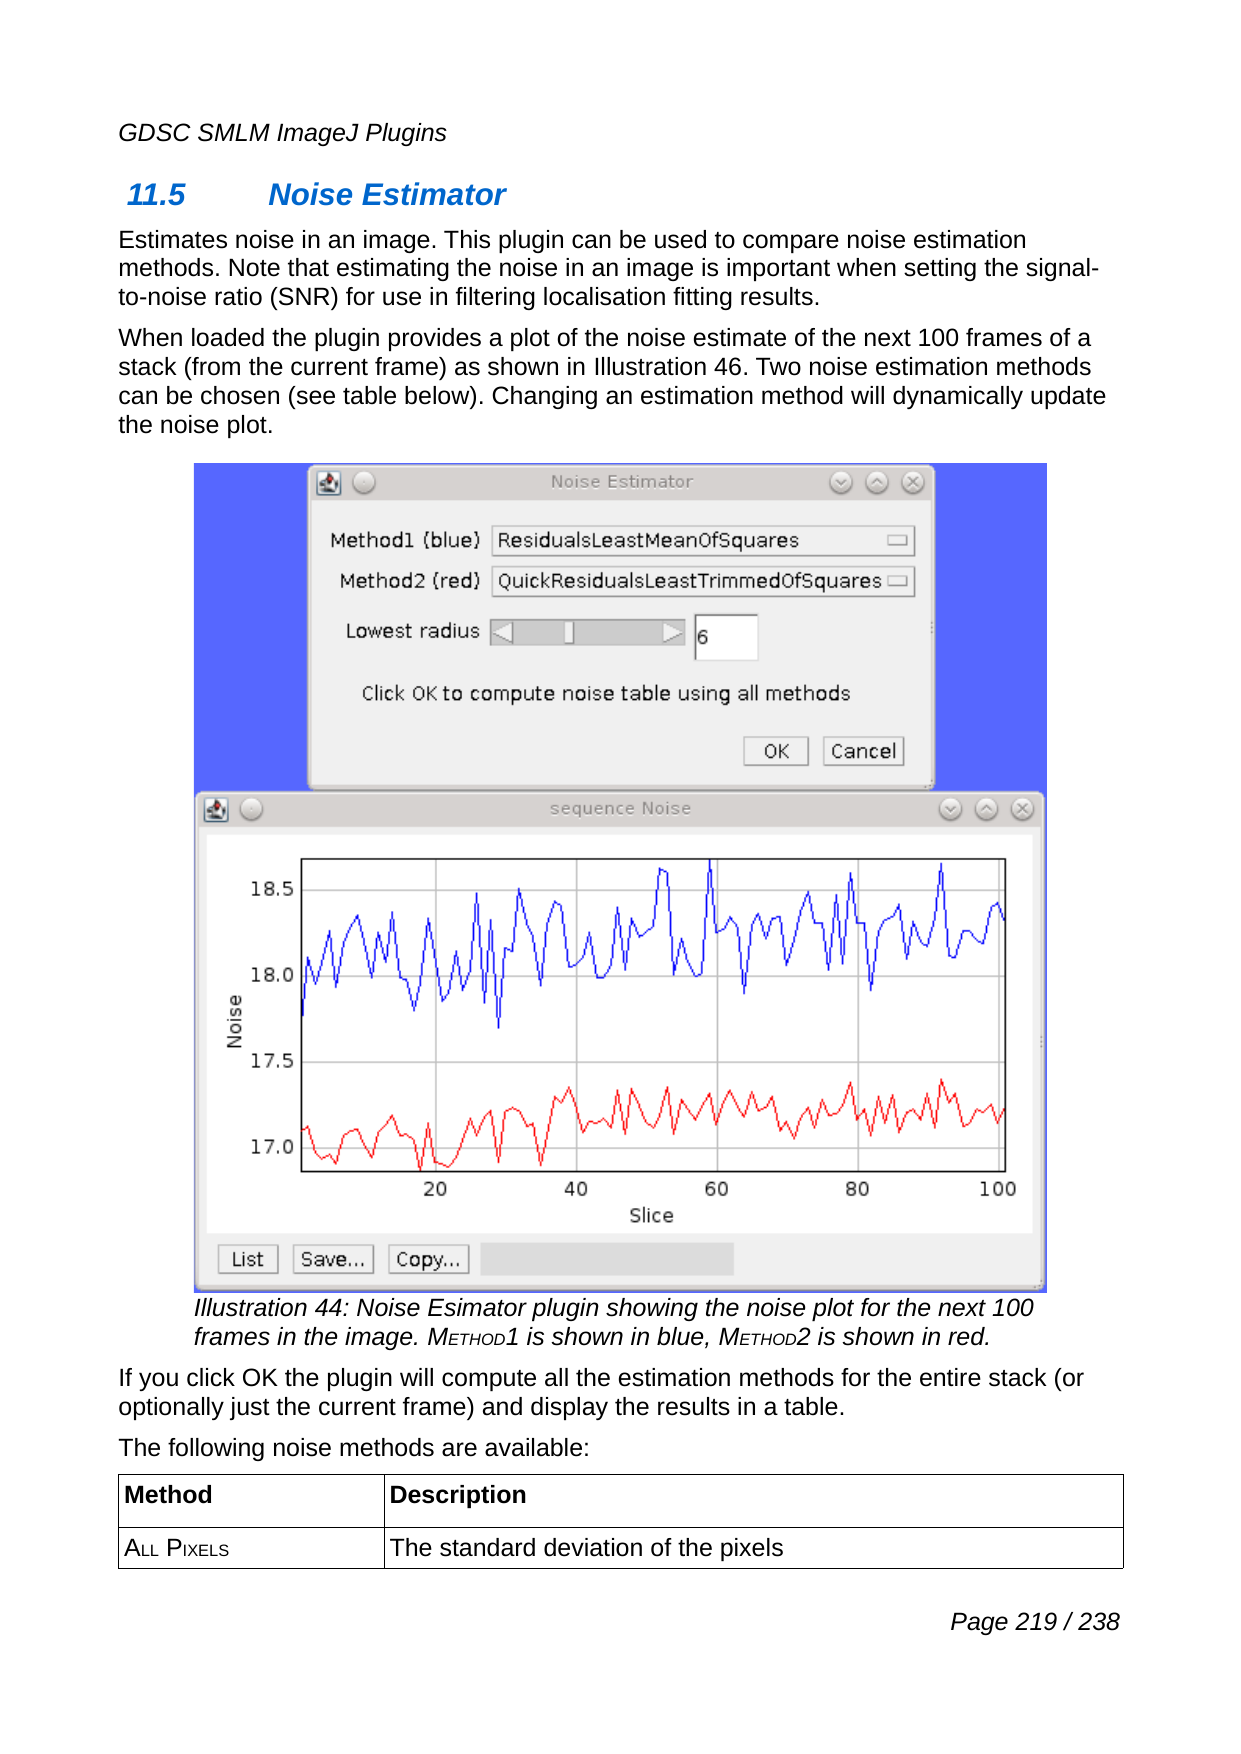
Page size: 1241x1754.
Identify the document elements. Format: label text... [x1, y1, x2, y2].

text The following noise methods are available: [118, 1433, 1122, 1462]
text If you click OK the plugin will compute all the estimation methods for the entire stack (or optionally just the current frame) and display the results in a table. [118, 1363, 1122, 1421]
text Estimates noise in an image. This plugin can be used to compare noise estimation methods. Note that estimating the noise in an image is important when setting the signal-to-noise ratio (SNR) for use in filtering localisation fitting results. [118, 225, 1122, 311]
table_header Method [119, 1475, 384, 1527]
text When loaded the plugin provides a plot of the noise estimate of the next 100 frames of a stack (from the current frame) as shown in Illustration 46. Two noise estimation methods can be chosen (see table below). Changing an estimation method will dynamically update the noise plot. [118, 323, 1122, 438]
table_cell The standard deviation of the pixels [385, 1528, 1123, 1567]
table_header Description [385, 1475, 1123, 1527]
table_cell All Pixels [119, 1528, 384, 1567]
picture [193, 463, 1047, 1293]
text Illustration 44: Noise Esimator plugin showing the noise plot for the next 100 frames in the image. Method1 is shown in blue, Method2 is shown in red. [194, 1293, 1047, 1351]
subtitle Noise Estimator [118, 176, 1122, 212]
